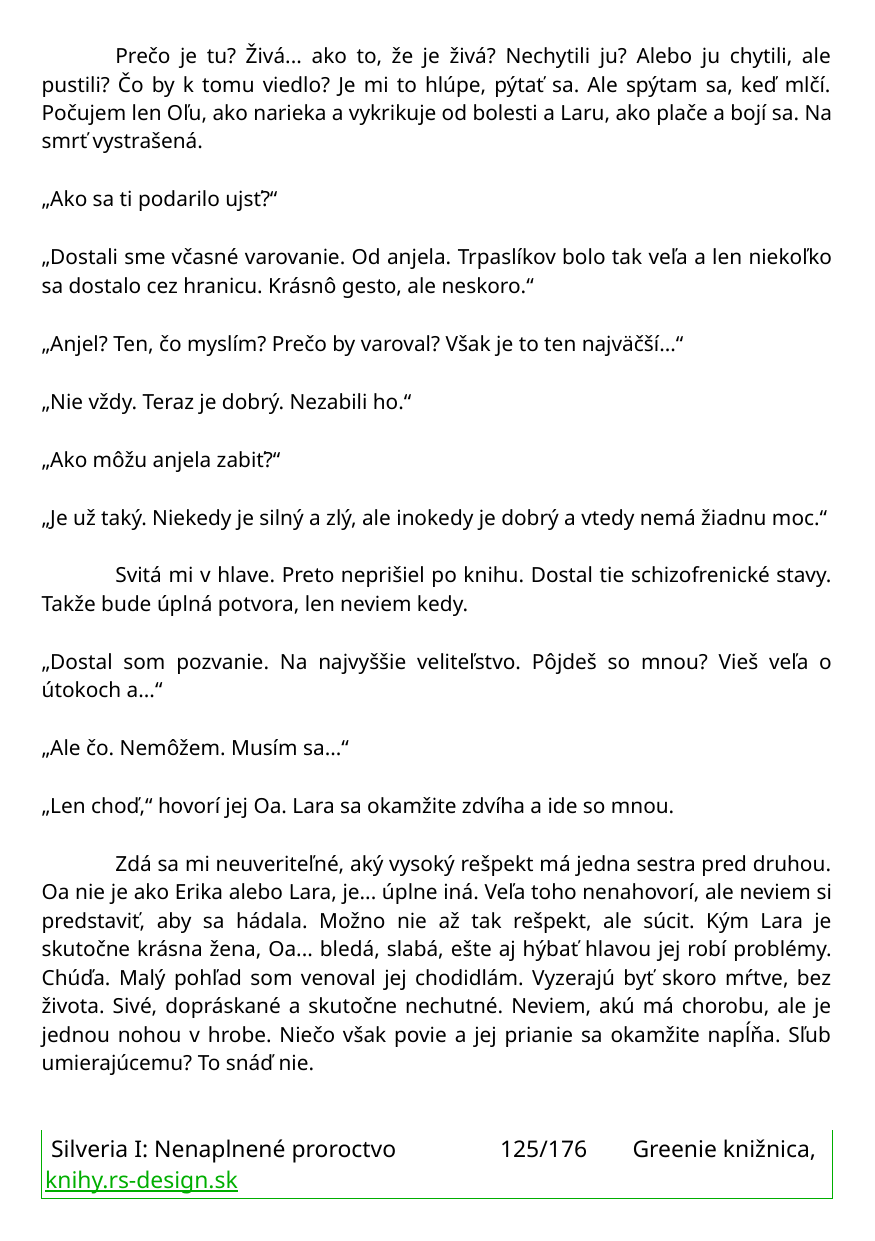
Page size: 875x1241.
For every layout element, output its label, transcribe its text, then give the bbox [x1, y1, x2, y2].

text „Len choď,“ hovorí jej Oa. Lara sa okamžite zdvíha a ide so mnou. [41, 791, 833, 819]
text „Je už taký. Niekedy je silný a zlý, ale inokedy je dobrý a vtedy nemá žiadnu moc.“ [41, 503, 833, 531]
text „Ako môžu anjela zabiť?“ [41, 445, 833, 473]
text „Nie vždy. Teraz je dobrý. Nezabili ho.“ [41, 387, 833, 415]
text Prečo je tu? Živá... ako to, že je živá? Nechytili ju? Alebo ju chytili, ale pustili? Čo by k tomu viedlo? Je mi to hlúpe, pýtať sa. Ale spýtam sa, keď mlčí. Počujem len Oľu, ako narieka a vykrikuje od bolesti a Laru, ako plače a bojí sa. Na smrť vystrašená. [41, 41, 833, 155]
text „Ako sa ti podarilo ujsť?“ [41, 184, 833, 213]
text „Anjel? Ten, čo myslím? Prečo by varoval? Však je to ten najväčší...“ [41, 329, 833, 357]
text „Dostal som pozvanie. Na najvyššie veliteľstvo. Pôjdeš so mnou? Vieš veľa o útokoch a...“ [41, 647, 833, 704]
text „Ale čo. Nemôžem. Musím sa...“ [41, 733, 833, 762]
text Zdá sa mi neuveriteľné, aký vysoký rešpekt má jedna sestra pred druhou. Oa nie je ako Erika alebo Lara, je... úplne iná. Veľa toho nenahovorí, ale neviem si predstaviť, aby sa hádala. Možno nie až tak rešpekt, ale súcit. Kým Lara je skutočne krásna žena, Oa... bledá, slabá, ešte aj hýbať hlavou jej robí problémy. Chúďa. Malý pohľad som venoval jej chodidlám. Vyzerajú byť skoro mŕtve, bez života. Sivé, dopráskané a skutočne nechutné. Neviem, akú má chorobu, ale je jednou nohou v hrobe. Niečo však povie a jej prianie sa okamžite napĺňa. Sľub umierajúcemu? To snáď nie. [41, 849, 833, 1077]
text Svitá mi v hlave. Preto neprišiel po knihu. Dostal tie schizofrenické stavy. Takže bude úplná potvora, len neviem kedy. [41, 561, 833, 617]
text „Dostali sme včasné varovanie. Od anjela. Trpaslíkov bolo tak veľa a len niekoľko sa dostalo cez hranicu. Krásnô gesto, ale neskoro.“ [41, 242, 833, 299]
